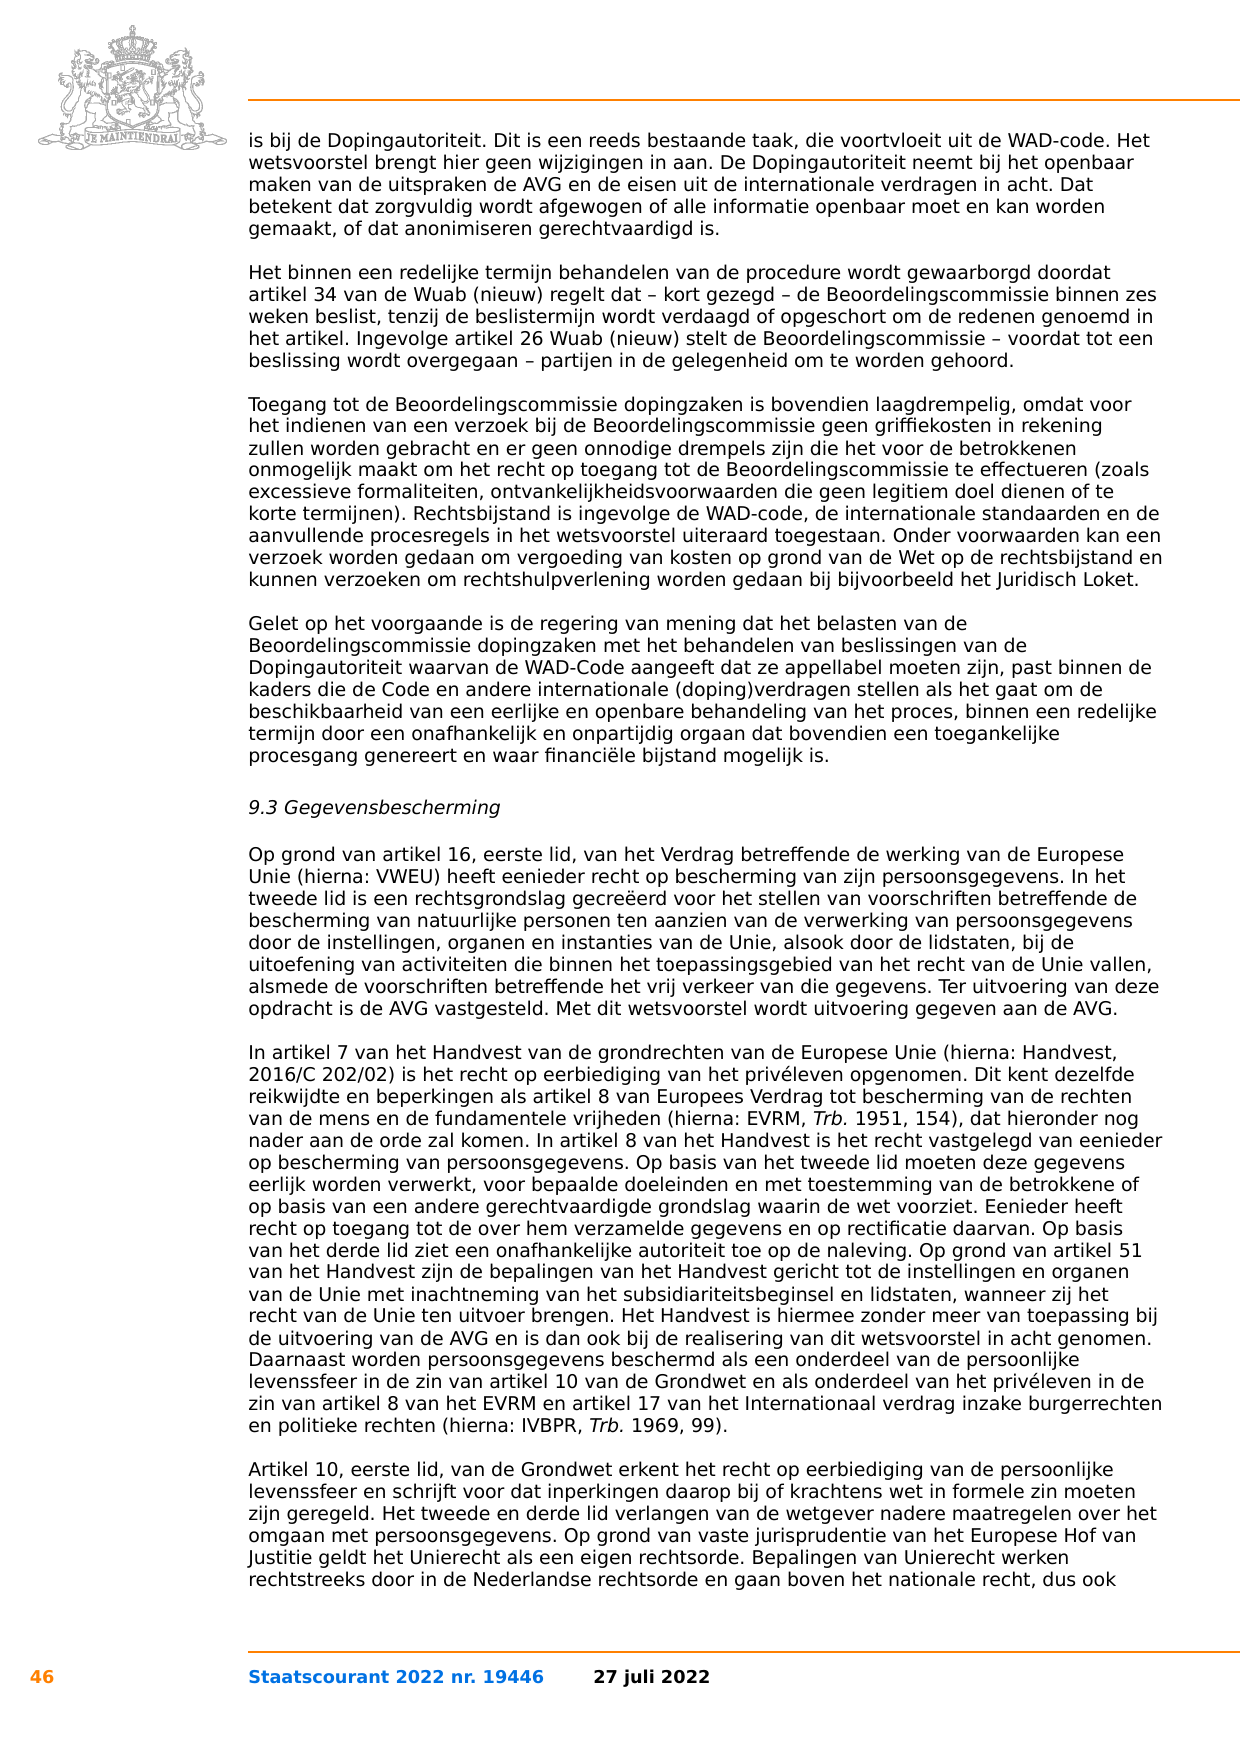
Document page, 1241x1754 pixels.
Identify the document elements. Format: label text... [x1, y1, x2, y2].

subtitle 9.3 Gegevensbescherming [248, 797, 1163, 819]
picture [38, 25, 227, 150]
text In artikel 7 van het Handvest van de grondrechten van de Europese Unie (hierna: Handvest, 2016/C 202/02) is het recht op eerbiediging van het privéleven opgenomen. Dit kent dezelfde reikwijdte en beperkingen als artikel 8 van Europees Verdrag tot bescherming van de rechten van de mens en de fundamentele vrijheden (hierna: EVRM, Trb. 1951, 154), dat hieronder nog nader aan de orde zal komen. In artikel 8 van het Handvest is het recht vastgelegd van eenieder op bescherming van persoonsgegevens. Op basis van het tweede lid moeten deze gegevens eerlijk worden verwerkt, voor bepaalde doeleinden en met toestemming van de betrokkene of op basis van een andere gerechtvaardigde grondslag waarin de wet voorziet. Eenieder heeft recht op toegang tot de over hem verzamelde gegevens en op rectificatie daarvan. Op basis van het derde lid ziet een onafhankelijke autoriteit toe op de naleving. Op grond van artikel 51 van het Handvest zijn de bepalingen van het Handvest gericht tot de instellingen en organen van de Unie met inachtneming van het subsidiariteitsbeginsel en lidstaten, wanneer zij het recht van de Unie ten uitvoer brengen. Het Handvest is hiermee zonder meer van toepassing bij de uitvoering van de AVG en is dan ook bij de realisering van dit wetsvoorstel in acht genomen. Daarnaast worden persoonsgegevens beschermd als een onderdeel van de persoonlijke levenssfeer in de zin van artikel 10 van de Grondwet en als onderdeel van het privéleven in de zin van artikel 8 van het EVRM en artikel 17 van het Internationaal verdrag inzake burgerrechten en politieke rechten (hierna: IVBPR, Trb. 1969, 99). [248, 1042, 1163, 1437]
text Het binnen een redelijke termijn behandelen van de procedure wordt gewaarborgd doordat artikel 34 van de Wuab (nieuw) regelt dat – kort gezegd – de Beoordelingscommissie binnen zes weken beslist, tenzij de beslistermijn wordt verdaagd of opgeschort om de redenen genoemd in het artikel. Ingevolge artikel 26 Wuab (nieuw) stelt de Beoordelingscommissie – voordat tot een beslissing wordt overgegaan – partijen in de gelegenheid om te worden gehoord. [248, 262, 1163, 372]
text Artikel 10, eerste lid, van de Grondwet erkent het recht op eerbiediging van de persoonlijke levenssfeer en schrijft voor dat inperkingen daarop bij of krachtens wet in formele zin moeten zijn geregeld. Het tweede en derde lid verlangen van de wetgever nadere maatregelen over het omgaan met persoonsgegevens. Op grond van vaste jurisprudentie van het Europese Hof van Justitie geldt het Unierecht als een eigen rechtsorde. Bepalingen van Unierecht werken rechtstreeks door in de Nederlandse rechtsorde en gaan boven het nationale recht, dus ook [248, 1459, 1163, 1591]
text Op grond van artikel 16, eerste lid, van het Verdrag betreffende de werking van de Europese Unie (hierna: VWEU) heeft eenieder recht op bescherming van zijn persoonsgegevens. In het tweede lid is een rechtsgrondslag gecreëerd voor het stellen van voorschriften betreffende de bescherming van natuurlijke personen ten aanzien van de verwerking van persoonsgegevens door de instellingen, organen en instanties van de Unie, alsook door de lidstaten, bij de uitoefening van activiteiten die binnen het toepassingsgebied van het recht van de Unie vallen, alsmede de voorschriften betreffende het vrij verkeer van die gegevens. Ter uitvoering van deze opdracht is de AVG vastgesteld. Met dit wetsvoorstel wordt uitvoering gegeven aan de AVG. [248, 844, 1163, 1020]
text Gelet op het voorgaande is de regering van mening dat het belasten van de Beoordelingscommissie dopingzaken met het behandelen van beslissingen van de Dopingautoriteit waarvan de WAD-Code aangeeft dat ze appellabel moeten zijn, past binnen de kaders die de Code en andere internationale (doping)verdragen stellen als het gaat om de beschikbaarheid van een eerlijke en openbare behandeling van het proces, binnen een redelijke termijn door een onafhankelijk en onpartijdig orgaan dat bovendien een toegankelijke procesgang genereert en waar financiële bijstand mogelijk is. [248, 613, 1163, 767]
text is bij de Dopingautoriteit. Dit is een reeds bestaande taak, die voortvloeit uit de WAD-code. Het wetsvoorstel brengt hier geen wijzigingen in aan. De Dopingautoriteit neemt bij het openbaar maken van de uitspraken de AVG en de eisen uit de internationale verdragen in acht. Dat betekent dat zorgvuldig wordt afgewogen of alle informatie openbaar moet en kan worden gemaakt, of dat anonimiseren gerechtvaardigd is. [248, 130, 1163, 240]
text Toegang tot de Beoordelingscommissie dopingzaken is bovendien laagdrempelig, omdat voor het indienen van een verzoek bij de Beoordelingscommissie geen griffiekosten in rekening zullen worden gebracht en er geen onnodige drempels zijn die het voor de betrokkenen onmogelijk maakt om het recht op toegang tot de Beoordelingscommissie te effectueren (zoals excessieve formaliteiten, ontvankelijkheidsvoorwaarden die geen legitiem doel dienen of te korte termijnen). Rechtsbijstand is ingevolge de WAD-code, de internationale standaarden en de aanvullende procesregels in het wetsvoorstel uiteraard toegestaan. Onder voorwaarden kan een verzoek worden gedaan om vergoeding van kosten op grond van de Wet op de rechtsbijstand en kunnen verzoeken om rechtshulpverlening worden gedaan bij bijvoorbeeld het Juridisch Loket. [248, 393, 1163, 591]
